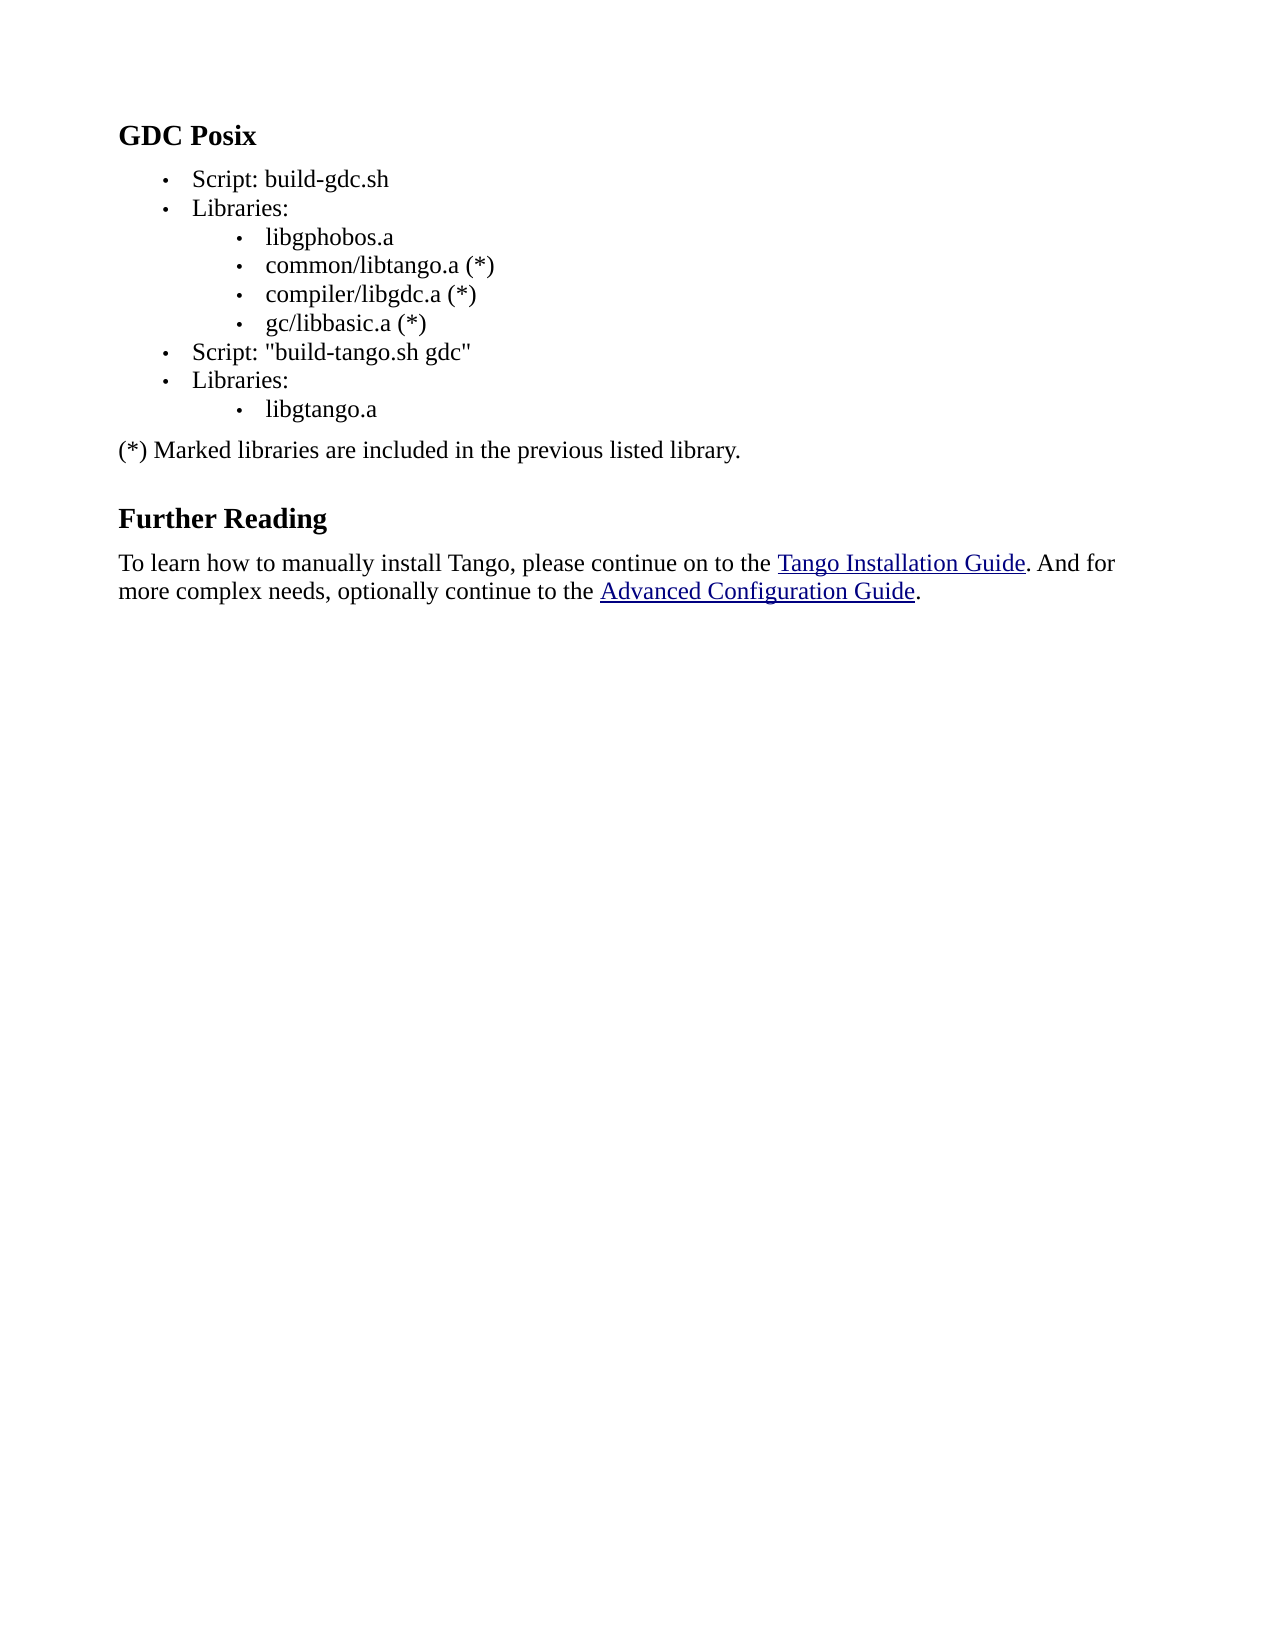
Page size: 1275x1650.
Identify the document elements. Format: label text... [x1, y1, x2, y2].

list Libraries: [162, 193, 1157, 222]
list libgtango.a [236, 394, 1157, 423]
list gc/libbasic.a (*) [236, 308, 1157, 337]
list Script: build-gdc.sh [162, 164, 1157, 193]
list compiler/libgdc.a (*) [236, 279, 1157, 308]
list Libraries: [162, 365, 1157, 394]
list libgphobos.a [236, 222, 1157, 250]
list common/libtango.a (*) [236, 250, 1157, 279]
subtitle GDC Posix [118, 118, 1157, 152]
text To learn how to manually install Tango, please continue on to the Tango Installation Guide. And for more complex needs, optionally continue to the Advanced Configuration Guide. [118, 548, 1157, 605]
list Script: "build-tango.sh gdc" [162, 337, 1157, 365]
text (*) Marked libraries are included in the previous listed library. [118, 435, 1157, 464]
subtitle Further Reading [118, 502, 1157, 535]
